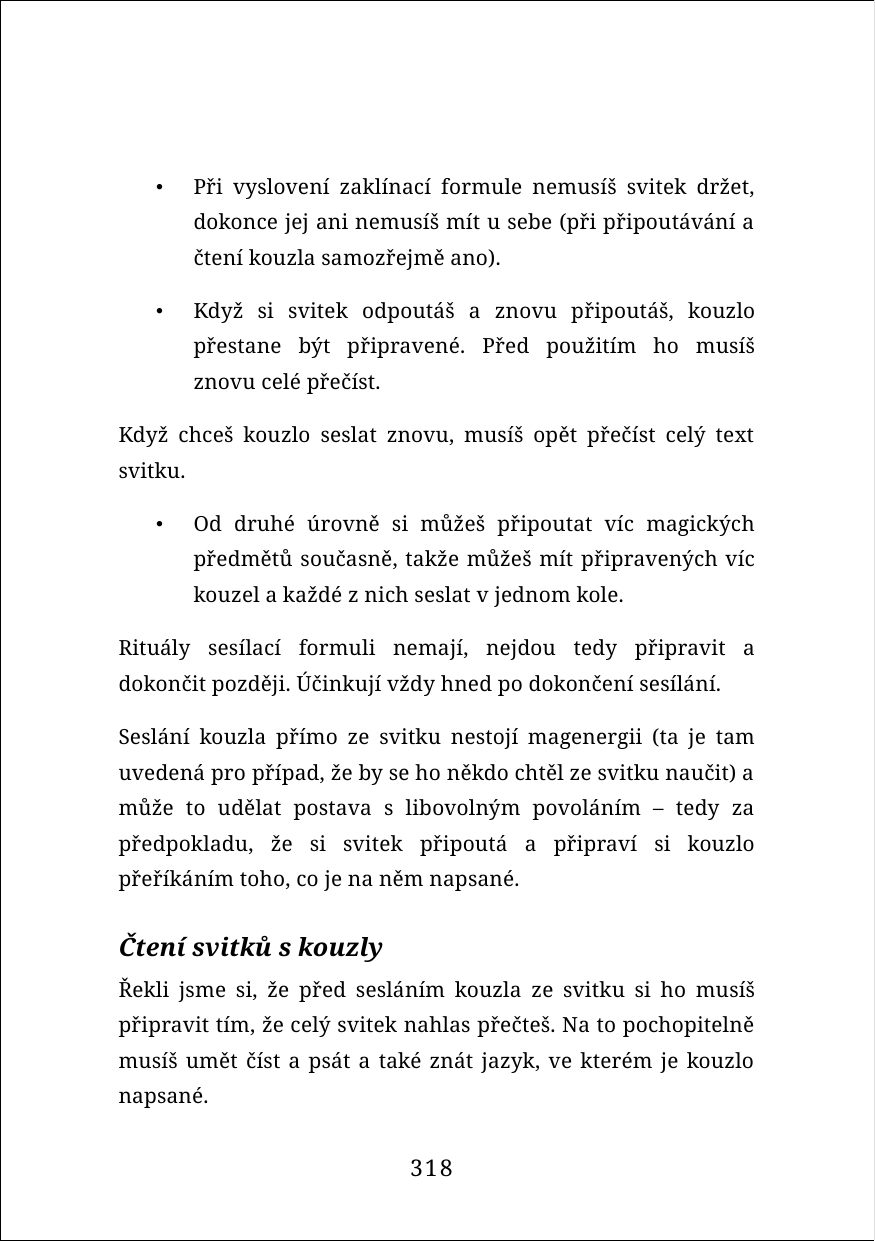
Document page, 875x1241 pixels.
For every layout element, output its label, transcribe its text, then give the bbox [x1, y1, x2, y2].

text Když chceš kouzlo seslat znovu, musíš opět přečíst celý text svitku. [118, 420, 756, 484]
text Seslání kouzla přímo ze svitku nestojí magenergii (ta je tam uvedená pro případ, že by se ho někdo chtěl ze svitku naučit) a může to udělat postava s libovolným povoláním – tedy za předpokladu, že si svitek připoutá a připraví si kouzlo přeříkáním toho, co je na něm napsané. [118, 722, 756, 893]
text Rituály sesílací formuli nemají, nejdou tedy připravit a dokončit později. Účinkují vždy hned po dokončení sesílání. [118, 633, 756, 697]
list Při vyslovení zaklínací formule nemusíš svitek držet, dokonce jej ani nemusíš mít u sebe (při připoutávání a čtení kouzla samozřejmě ano). [156, 172, 756, 271]
text Řekli jsme si, že před sesláním kouzla ze svitku si ho musíš připravit tím, že celý svitek nahlas přečteš. Na to pochopitelně musíš umět číst a psát a také znát jazyk, ve kterém je kouzlo napsané. [118, 975, 756, 1110]
list Od druhé úrovně si můžeš připoutat víc magických předmětů současně, takže můžeš mít připravených víc kouzel a každé z nich seslat v jednom kole. [156, 509, 756, 608]
list Když si svitek odpoutáš a znovu připoutáš, kouzlo přestane být připravené. Před použitím ho musíš znovu celé přečíst. [156, 296, 756, 396]
subtitle Čtení svitků s kouzly [118, 929, 756, 963]
